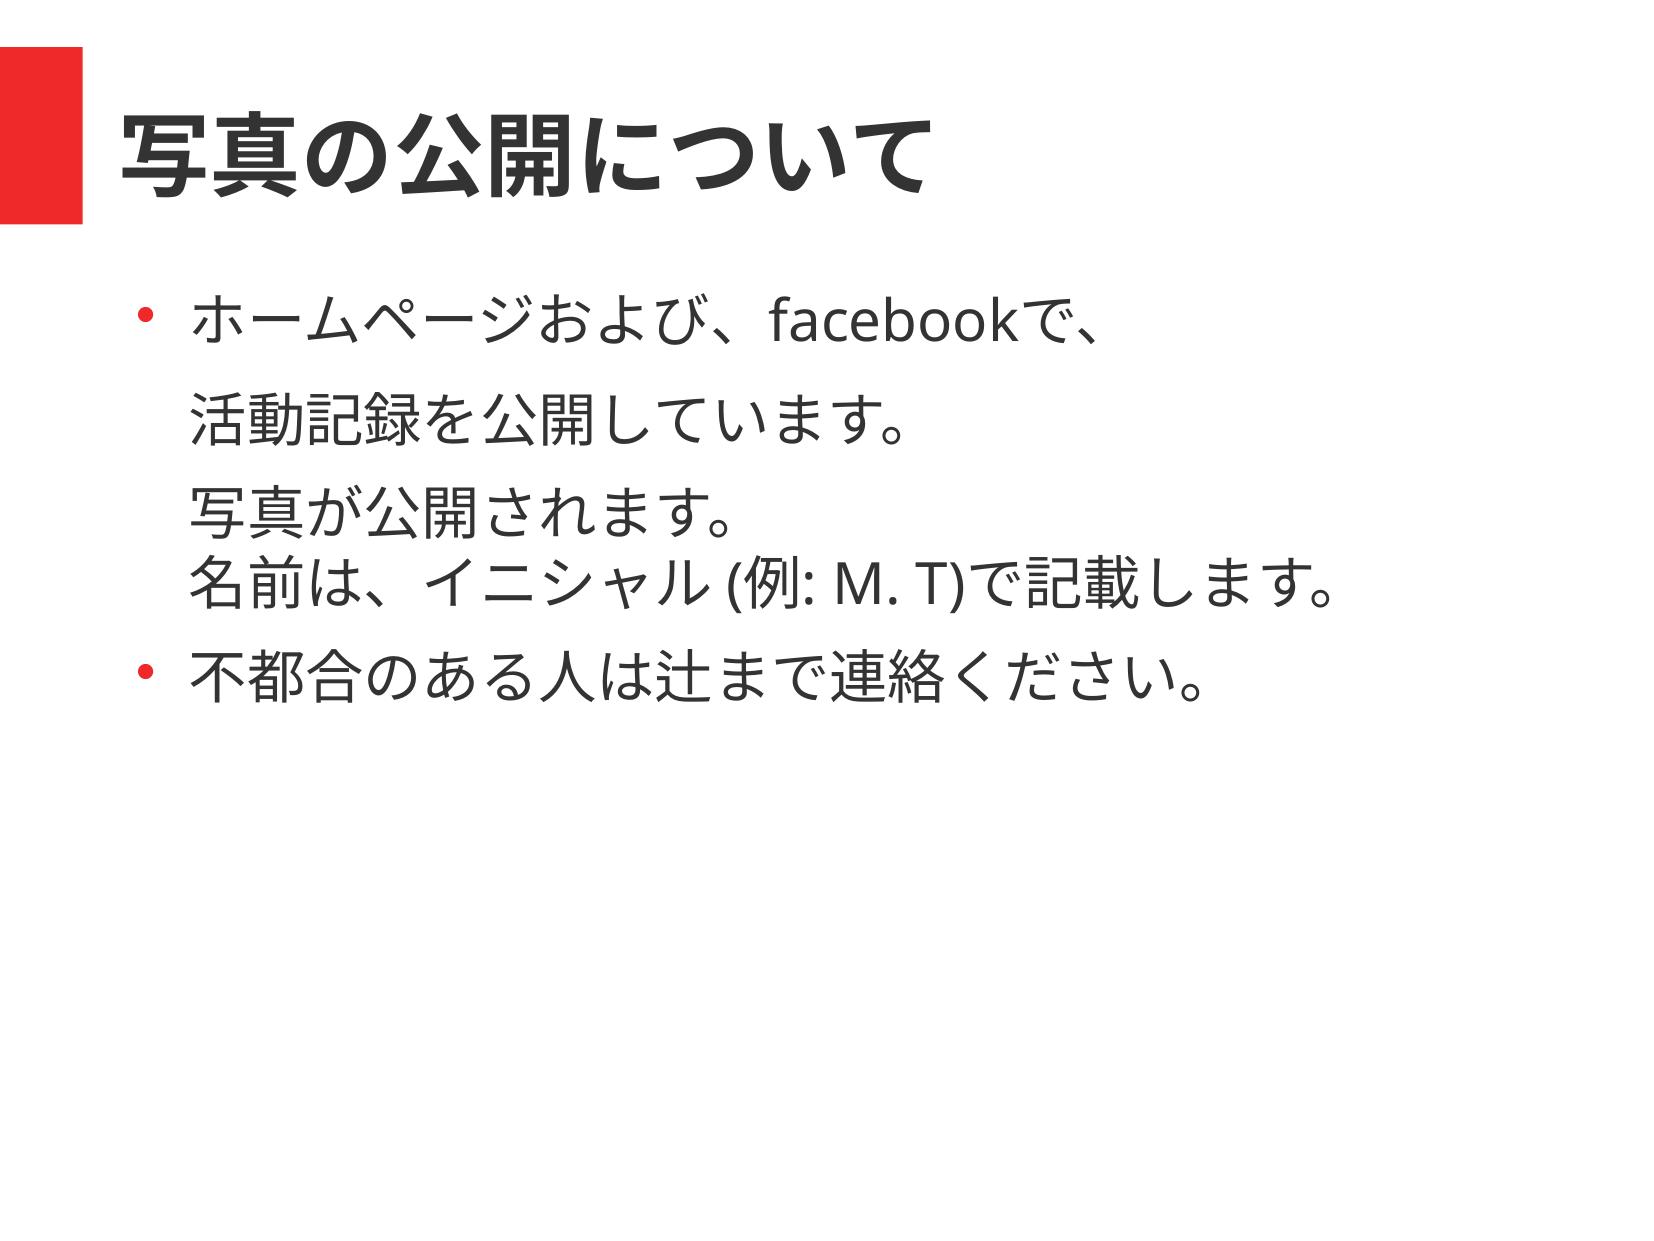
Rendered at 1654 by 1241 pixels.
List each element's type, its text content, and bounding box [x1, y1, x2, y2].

text_box 写真の公開について [118, 49, 1571, 257]
text_box ホームページおよび、facebookで、 活動記録を公開しています。 写真が公開されます。 名前は、イニシャル (例: M. T)で記載します。 不都合のある人は辻まで連絡ください。 [118, 283, 1536, 1099]
